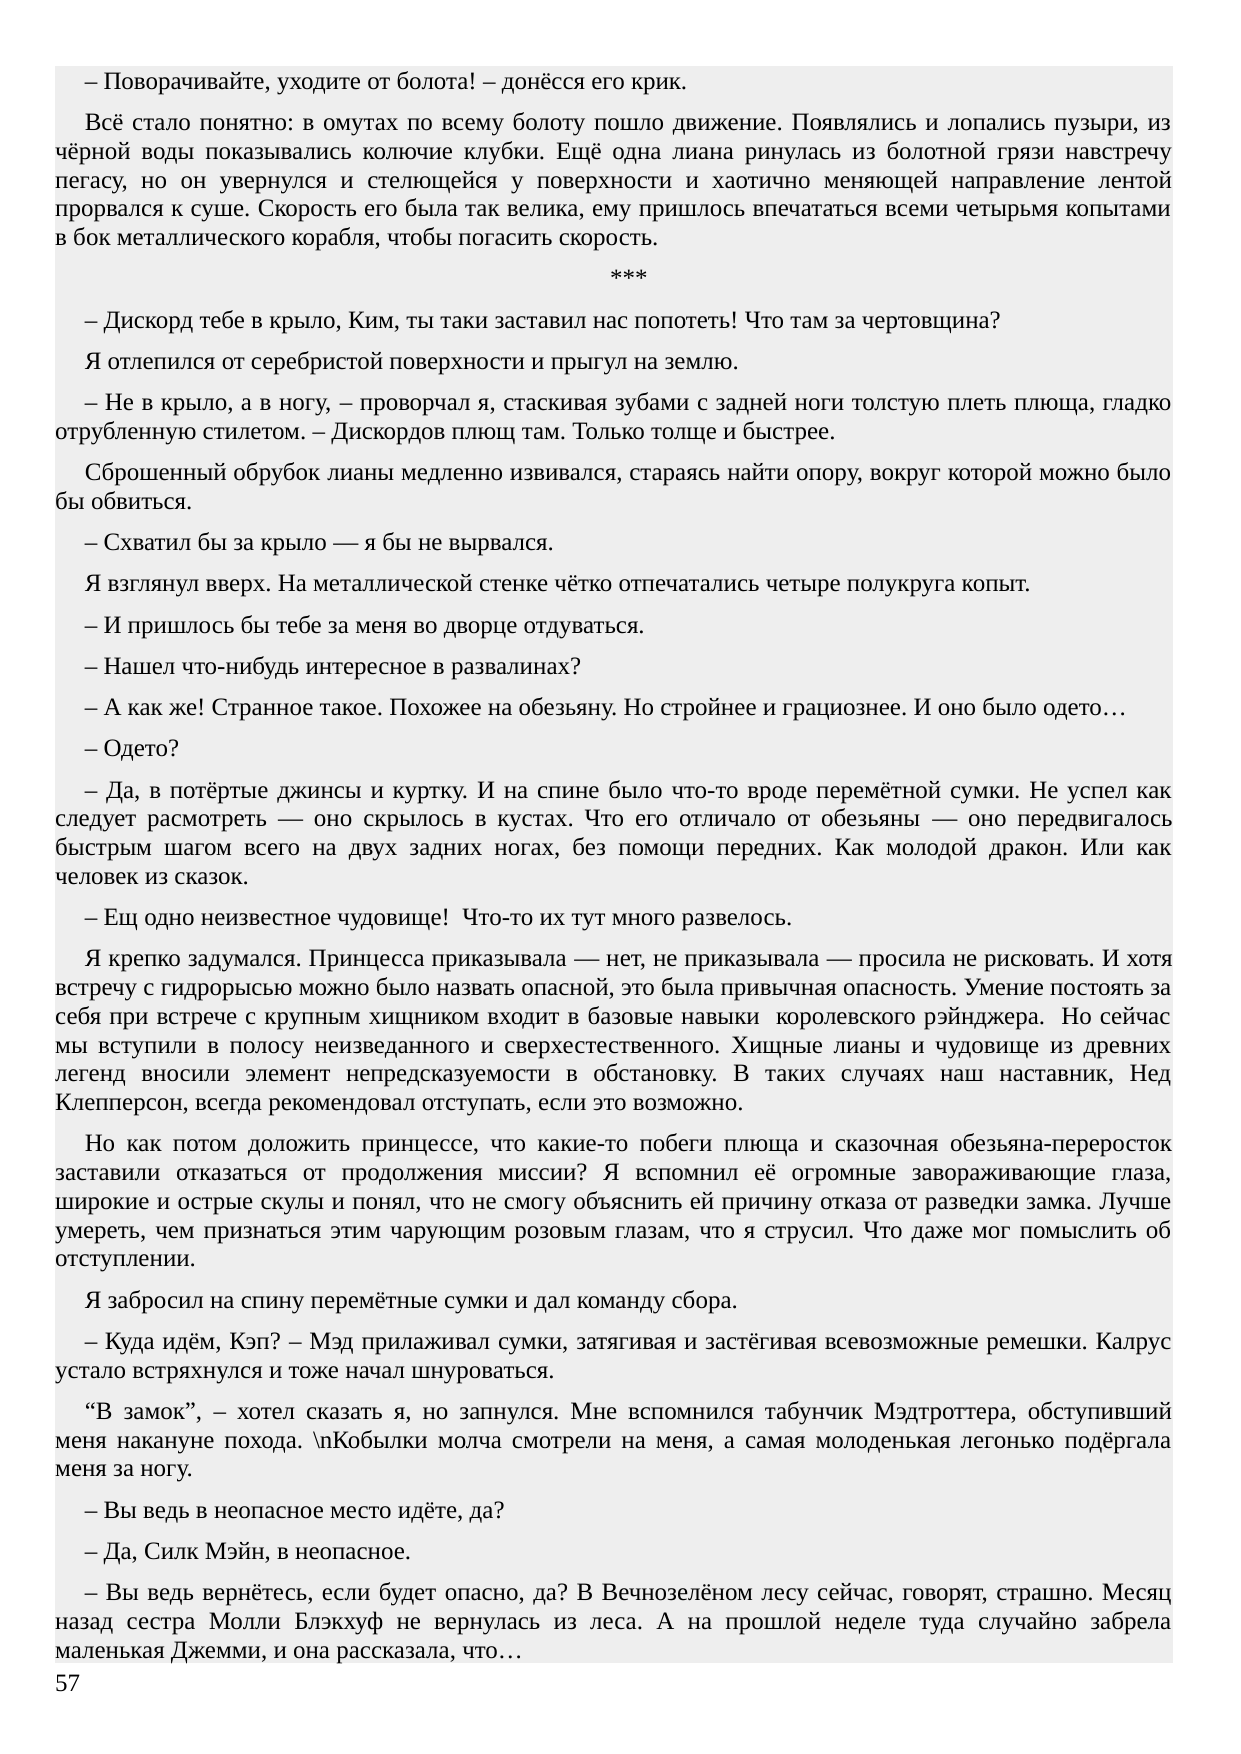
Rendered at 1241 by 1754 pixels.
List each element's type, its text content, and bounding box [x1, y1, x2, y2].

text – Вы ведь вернётесь, если будет опасно, да? В Вечнозелёном лесу сейчас, говорят, страшно. Месяц назад сестра Молли Блэкхуф не вернулась из леса. А на прошлой неделе туда случайно забрела маленькая Джемми, и она рассказала, что… [55, 1577, 1173, 1663]
text – Поворачивайте, уходите от болота! – донёсся его крик. [55, 66, 1173, 95]
text – Дискорд тебе в крыло, Ким, ты таки заставил нас попотеть! Что там за чертовщина? [55, 305, 1173, 333]
text – Нашел что-нибудь интересное в развалинах? [55, 651, 1173, 680]
text – Да, в потёртые джинсы и куртку. И на спине было что-то вроде перемётной сумки. Не успел как следует расмотреть — оно скрылось в кустах. Что его отличало от обезьяны — оно передвигалось быстрым шагом всего на двух задних ногах, без помощи передних. Как молодой дракон. Или как человек из сказок. [55, 775, 1173, 890]
text – Куда идём, Кэп? – Мэд прилаживал сумки, затягивая и застёгивая всевозможные ремешки. Калрус устало встряхнулся и тоже начал шнуроваться. [55, 1326, 1173, 1383]
text – Да, Силк Мэйн, в неопасное. [55, 1536, 1173, 1565]
text – Не в крыло, а в ногу, – проворчал я, стаскивая зубами с задней ноги толстую плеть плюща, гладко отрубленную стилетом. – Дискордов плющ там. Только толще и быстрее. [55, 387, 1173, 445]
text Сброшенный обрубок лианы медленно извивался, стараясь найти опору, вокруг которой можно было бы обвиться. [55, 457, 1173, 515]
text Я крепко задумался. Принцесса приказывала — нет, не приказывала — просила не рисковать. И хотя встречу с гидрорысью можно было назвать опасной, это была привычная опасность. Умение постоять за себя при встрече с крупным хищником входит в базовые навыки королевского рэйнджера. Но сейчас мы вступили в полосу неизведанного и сверхестественного. Хищные лианы и чудовище из древних легенд вносили элемент непредсказуемости в обстановку. В таких случаях наш наставник, Нед Клепперсон, всегда рекомендовал отступать, если это возможно. [55, 943, 1173, 1116]
text – Ещ одно неизвестное чудовище! Что-то их тут много развелось. [55, 902, 1173, 931]
text – Одето? [55, 733, 1173, 762]
text Всё стало понятно: в омутах по всему болоту пошло движение. Появлялись и лопались пузыри, из чёрной воды показывались колючие клубки. Ещё одна лиана ринулась из болотной грязи навстречу пегасу, но он увернулся и стелющейся у поверхности и хаотично меняющей направление лентой прорвался к суше. Скорость его была так велика, ему пришлось впечататься всеми четырьмя копытами в бок металлического корабля, чтобы погасить скорость. [55, 107, 1173, 251]
text Я отлепился от серебристой поверхности и прыгул на землю. [55, 346, 1173, 375]
text – Вы ведь в неопасное место идёте, да? [55, 1495, 1173, 1523]
text Я забросил на спину перемётные сумки и дал команду сбора. [55, 1285, 1173, 1313]
text Я взглянул вверх. На металлической стенке чётко отпечатались четыре полукруга копыт. [55, 568, 1173, 597]
text – И пришлось бы тебе за меня во дворце отдуваться. [55, 610, 1173, 638]
text – А как же! Странное такое. Похожее на обезьяну. Но стройнее и грациознее. И оно было одето… [55, 692, 1173, 721]
text Но как потом доложить принцессе, что какие-то побеги плюща и сказочная обезьяна-переросток заставили отказаться от продолжения миссии? Я вспомнил её огромные завораживающие глаза, широкие и острые скулы и понял, что не смогу объяснить ей причину отказа от разведки замка. Лучше умереть, чем признаться этим чарующим розовым глазам, что я струсил. Что даже мог помыслить об отступлении. [55, 1128, 1173, 1272]
text *** [55, 263, 1173, 292]
text “В замок”, – хотел сказать я, но запнулся. Мне вспомнился табунчик Мэдтроттера, обступивший меня накануне похода. \nКобылки молча смотрели на меня, а самая молоденькая легонько подёргала меня за ногу. [55, 1396, 1173, 1482]
text – Схватил бы за крыло — я бы не вырвался. [55, 527, 1173, 556]
